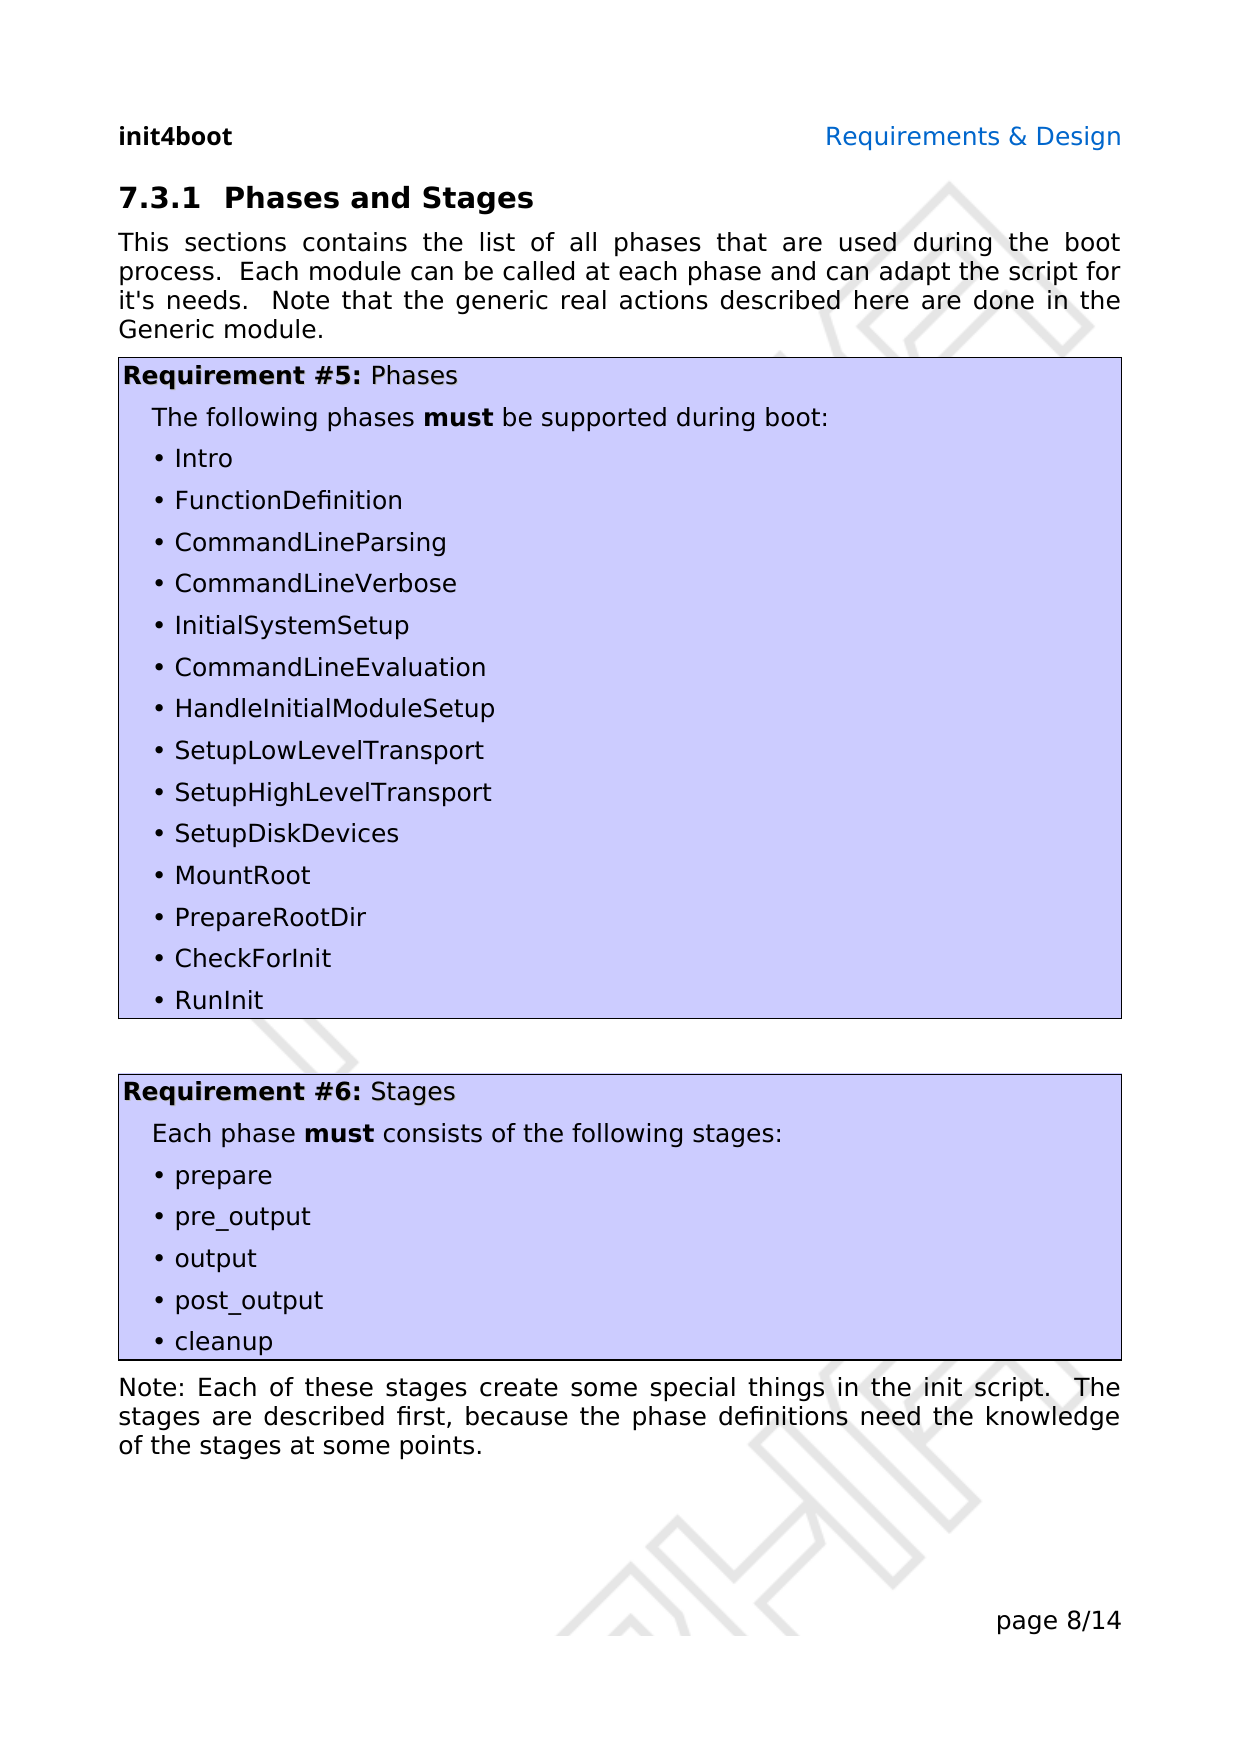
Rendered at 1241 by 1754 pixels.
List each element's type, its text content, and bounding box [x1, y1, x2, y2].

list • CommandLineVerbose [119, 566, 1121, 599]
list • pre_output [119, 1198, 1121, 1232]
picture [118, 1019, 1122, 1073]
picture [119, 1107, 1121, 1115]
list • prepare [119, 1157, 1121, 1190]
list • MountRoot [119, 857, 1121, 890]
text This sections contains the list of all phases that are used during the boot process. Each module can be called at each phase and can adapt the script for it's needs. Note that the generic real actions described here are done in the Generic module. [118, 228, 1122, 345]
list • SetupDiskDevices [119, 816, 1121, 849]
picture [119, 724, 1121, 732]
picture [118, 1361, 1122, 1373]
picture [118, 345, 1122, 357]
picture [119, 640, 1121, 649]
list Stages [119, 1075, 1121, 1107]
picture [119, 682, 1121, 691]
list The following phases must be supported during boot: [119, 399, 1121, 432]
list • HandleInitialModuleSetup [119, 691, 1121, 724]
picture [119, 890, 1121, 899]
list • Intro [119, 441, 1121, 474]
list • InitialSystemSetup [119, 607, 1121, 640]
list • output [119, 1240, 1121, 1273]
picture [119, 557, 1121, 566]
list Each phase must consists of the following stages: [119, 1115, 1121, 1148]
picture [119, 765, 1121, 774]
picture [119, 974, 1121, 982]
list • CommandLineEvaluation [119, 649, 1121, 682]
picture [119, 807, 1121, 816]
picture [119, 1232, 1121, 1240]
picture [119, 1190, 1121, 1198]
subtitle Phases and Stages [118, 182, 1122, 216]
list • SetupHighLevelTransport [119, 774, 1121, 807]
picture [119, 390, 1121, 399]
picture [118, 216, 1122, 228]
picture [118, 117, 1122, 182]
list • CommandLineParsing [119, 524, 1121, 557]
list • post_output [119, 1282, 1121, 1315]
list • cleanup [119, 1323, 1121, 1359]
list • PrepareRootDir [119, 899, 1121, 932]
text Note: Each of these stages create some special things in the init script. The stages are described first, because the phase definitions need the knowledge of the stages at some points. [118, 1373, 1122, 1461]
list • CheckForInit [119, 941, 1121, 974]
picture [119, 1148, 1121, 1157]
list • FunctionDefinition [119, 482, 1121, 515]
list Phases [119, 358, 1121, 390]
list • SetupLowLevelTransport [119, 732, 1121, 765]
picture [119, 1315, 1121, 1323]
picture [119, 849, 1121, 857]
picture [118, 1461, 1122, 1636]
picture [119, 474, 1121, 482]
picture [119, 932, 1121, 941]
picture [119, 1273, 1121, 1282]
picture [119, 432, 1121, 441]
picture [119, 515, 1121, 524]
picture [119, 599, 1121, 607]
list • RunInit [119, 982, 1121, 1018]
